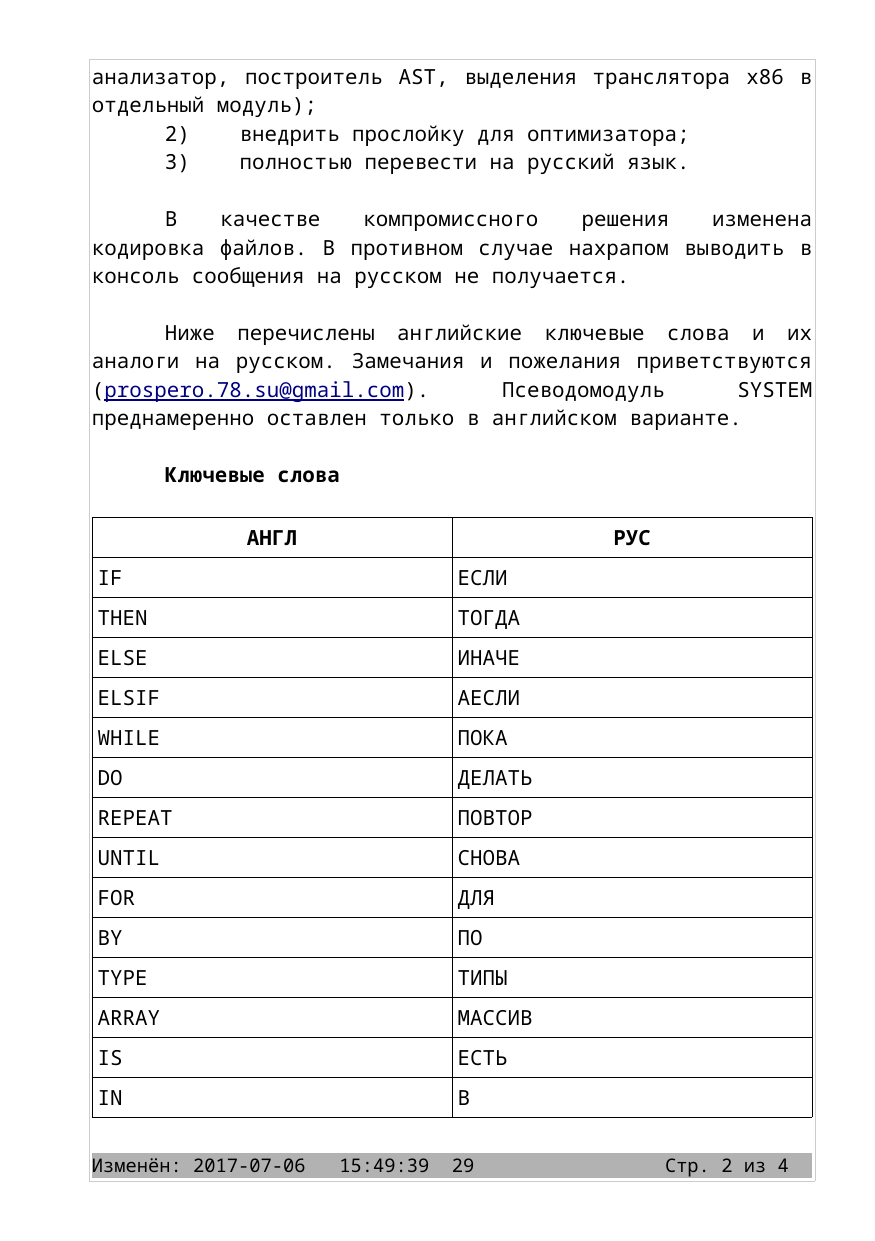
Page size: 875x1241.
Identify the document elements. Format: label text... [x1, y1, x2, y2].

list анализатор, построитель AST, выделения транслятора x86 в отдельный модуль); [92, 62, 812, 119]
table_cell ПОКА [453, 718, 812, 757]
table_cell ТОГДА [453, 598, 812, 637]
table_cell ELSIF [93, 678, 452, 717]
table_header АНГЛ [93, 518, 452, 557]
list внедрить прослойку для оптимизатора; [92, 119, 812, 147]
table_cell THEN [93, 598, 452, 637]
table_cell ТИПЫ [453, 958, 812, 997]
text Ниже перечислены английские ключевые слова и их аналоги на русском. Замечания и пожелания приветствуются (prospero.78.su@gmail.com). Псеводомодуль SYSTEM преднамеренно оставлен только в английском варианте. [92, 318, 812, 432]
table_cell МАССИВ [453, 998, 812, 1037]
table_cell ИНАЧЕ [453, 638, 812, 677]
table_cell ЕСЛИ [453, 558, 812, 597]
table_cell TYPE [93, 958, 452, 997]
table_cell UNTIL [93, 838, 452, 877]
table_header РУС [453, 518, 812, 557]
table_cell IF [93, 558, 452, 597]
table_cell IN [93, 1078, 452, 1117]
table_cell ЕСТЬ [453, 1038, 812, 1077]
table_cell ДЛЯ [453, 878, 812, 917]
table_cell ПО [453, 918, 812, 957]
table_cell В [453, 1078, 812, 1117]
table_cell ДЕЛАТЬ [453, 758, 812, 797]
table_cell ПОВТОР [453, 798, 812, 837]
text Ключевые слова [92, 460, 812, 489]
table_cell REPEAT [93, 798, 452, 837]
table_cell АЕСЛИ [453, 678, 812, 717]
table_cell WHILE [93, 718, 452, 757]
table_cell ARRAY [93, 998, 452, 1037]
text В качестве компромиссного решения изменена кодировка файлов. В противном случае нахрапом выводить в консоль сообщения на русском не получается. [92, 204, 812, 289]
table_cell FOR [93, 878, 452, 917]
table_cell IS [93, 1038, 452, 1077]
table_cell BY [93, 918, 452, 957]
table_cell СНОВА [453, 838, 812, 877]
table_cell ELSE [93, 638, 452, 677]
list полностью перевести на русский язык. [92, 147, 812, 176]
table_cell DO [93, 758, 452, 797]
